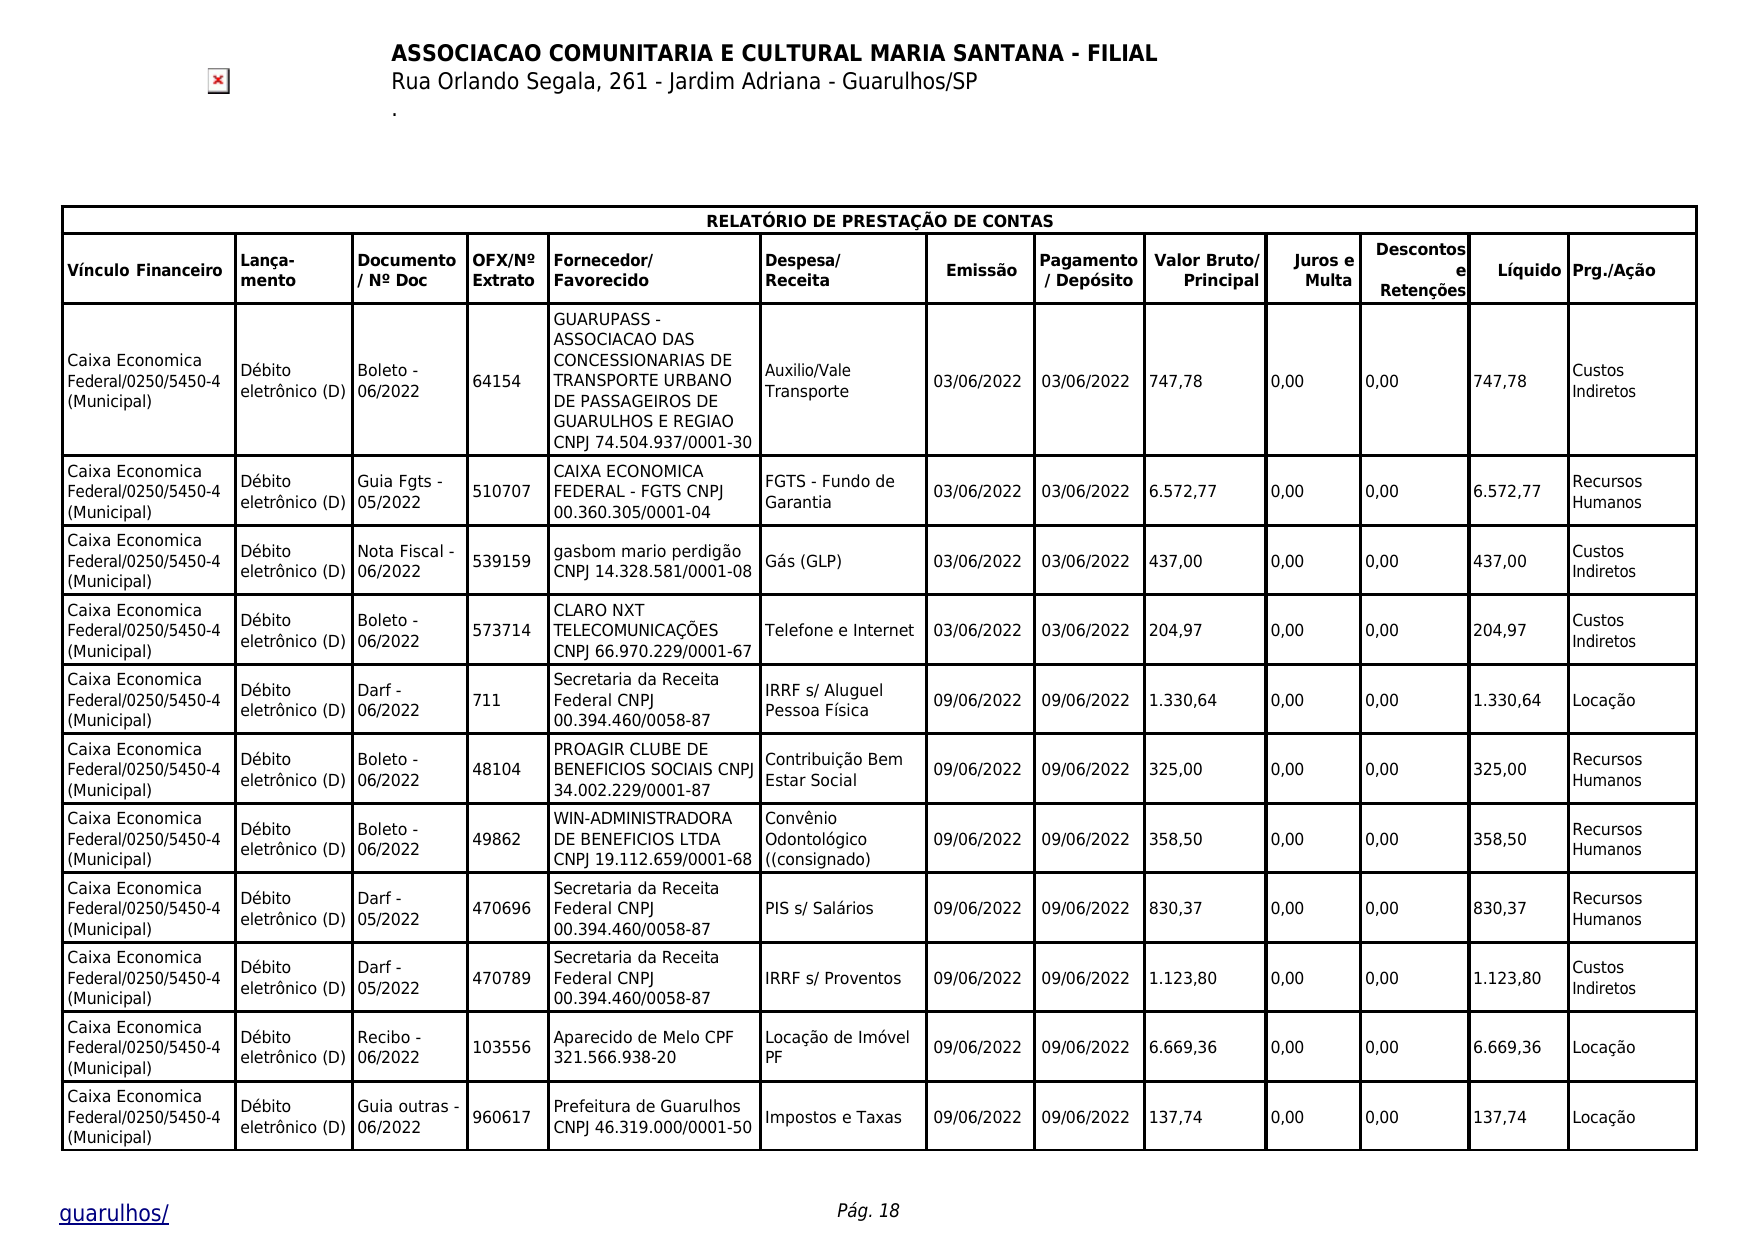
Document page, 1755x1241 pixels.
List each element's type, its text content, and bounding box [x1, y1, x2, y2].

table_cell 03/06/2022 [1036, 596, 1143, 663]
table_cell Débito eletrônico (D) [237, 527, 351, 593]
table_cell 03/06/2022 [928, 596, 1033, 663]
table_cell Caixa Economica Federal/0250/5450-4 (Municipal) [64, 1083, 234, 1149]
table_cell 09/06/2022 [928, 666, 1033, 732]
table_cell Contribuição Bem Estar Social [762, 735, 925, 802]
table_cell 09/06/2022 [928, 1013, 1033, 1079]
table_cell Convênio Odontológico ((consignado) [762, 805, 925, 871]
table_cell PROAGIR CLUBE DE BENEFICIOS SOCIAIS CNPJ 34.002.229/0001-87 [550, 735, 759, 802]
table_cell 0,00 [1362, 805, 1467, 871]
table_cell Juros e Multa [1268, 235, 1359, 302]
table_cell 0,00 [1268, 805, 1359, 871]
table_cell Fornecedor/ Favorecido [550, 235, 759, 302]
table_cell Secretaria da Receita Federal CNPJ 00.394.460/0058-87 [550, 944, 759, 1010]
table_cell Líquido [1471, 235, 1567, 302]
table_cell Prg./Ação [1570, 235, 1695, 302]
table_cell Pagamento / Depósito [1036, 235, 1143, 302]
table_cell Boleto - 06/2022 [354, 305, 466, 454]
table_cell 0,00 [1362, 1013, 1467, 1079]
table_cell 0,00 [1362, 527, 1467, 593]
table_cell 09/06/2022 [1036, 666, 1143, 732]
table_cell Custos Indiretos [1570, 527, 1695, 593]
table_cell Emissão [928, 235, 1033, 302]
table_cell 830,37 [1146, 874, 1264, 941]
table_cell IRRF s/ Aluguel Pessoa Física [762, 666, 925, 732]
table_cell 0,00 [1268, 305, 1359, 454]
table_cell 0,00 [1362, 596, 1467, 663]
table_cell Recursos Humanos [1570, 805, 1695, 871]
table_cell 0,00 [1362, 457, 1467, 524]
table_cell 711 [469, 666, 547, 732]
table_cell Darf - 05/2022 [354, 944, 466, 1010]
table_cell Caixa Economica Federal/0250/5450-4 (Municipal) [64, 1013, 234, 1079]
table_cell Caixa Economica Federal/0250/5450-4 (Municipal) [64, 305, 234, 454]
table_cell gasbom mario perdigão CNPJ 14.328.581/0001-08 [550, 527, 759, 593]
table_cell 358,50 [1471, 805, 1567, 871]
table_cell Darf - 06/2022 [354, 666, 466, 732]
table_cell 573714 [469, 596, 547, 663]
table_cell Débito eletrônico (D) [237, 457, 351, 524]
table_cell 747,78 [1471, 305, 1567, 454]
table_cell 0,00 [1362, 944, 1467, 1010]
table_cell 09/06/2022 [928, 874, 1033, 941]
table_cell FGTS - Fundo de Garantia [762, 457, 925, 524]
table_cell 03/06/2022 [928, 527, 1033, 593]
table_cell 09/06/2022 [928, 944, 1033, 1010]
table_header RELATÓRIO DE PRESTAÇÃO DE CONTAS [64, 208, 1695, 232]
table_cell 09/06/2022 [928, 1083, 1033, 1149]
table_cell 103556 [469, 1013, 547, 1079]
table_cell 137,74 [1471, 1083, 1567, 1149]
table_cell 09/06/2022 [1036, 944, 1143, 1010]
table_cell 09/06/2022 [1036, 805, 1143, 871]
table_cell 1.123,80 [1146, 944, 1264, 1010]
table_cell 09/06/2022 [1036, 1083, 1143, 1149]
table_cell 0,00 [1362, 666, 1467, 732]
table_cell CAIXA ECONOMICA FEDERAL - FGTS CNPJ 00.360.305/0001-04 [550, 457, 759, 524]
table_cell Débito eletrônico (D) [237, 666, 351, 732]
table_cell 0,00 [1268, 527, 1359, 593]
table_cell Débito eletrônico (D) [237, 944, 351, 1010]
table_cell 03/06/2022 [1036, 527, 1143, 593]
table_cell 0,00 [1362, 305, 1467, 454]
table_cell 0,00 [1362, 874, 1467, 941]
table_cell Débito eletrônico (D) [237, 305, 351, 454]
table_cell 03/06/2022 [1036, 457, 1143, 524]
table_cell Custos Indiretos [1570, 596, 1695, 663]
table_cell 03/06/2022 [928, 305, 1033, 454]
table_cell 0,00 [1268, 1083, 1359, 1149]
table_cell 09/06/2022 [928, 805, 1033, 871]
table_cell 325,00 [1471, 735, 1567, 802]
table_cell Recursos Humanos [1570, 735, 1695, 802]
table_cell 48104 [469, 735, 547, 802]
table_cell 0,00 [1268, 874, 1359, 941]
table_cell 830,37 [1471, 874, 1567, 941]
table_cell OFX/Nº Extrato [469, 235, 547, 302]
table_cell 204,97 [1146, 596, 1264, 663]
table_cell 437,00 [1471, 527, 1567, 593]
table_cell 470696 [469, 874, 547, 941]
table_cell Vínculo Financeiro [64, 235, 234, 302]
table_cell CLARO NXT TELECOMUNICAÇÕES CNPJ 66.970.229/0001-67 [550, 596, 759, 663]
table_cell 470789 [469, 944, 547, 1010]
table_cell Prefeitura de Guarulhos CNPJ 46.319.000/0001-50 [550, 1083, 759, 1149]
table_cell 1.330,64 [1471, 666, 1567, 732]
table_cell Guia Fgts - 05/2022 [354, 457, 466, 524]
table_cell Recursos Humanos [1570, 874, 1695, 941]
table_cell Locação de Imóvel PF [762, 1013, 925, 1079]
table_cell 03/06/2022 [928, 457, 1033, 524]
table_cell 510707 [469, 457, 547, 524]
table_cell Débito eletrônico (D) [237, 805, 351, 871]
table_cell Locação [1570, 666, 1695, 732]
table_cell 437,00 [1146, 527, 1264, 593]
table_cell Caixa Economica Federal/0250/5450-4 (Municipal) [64, 457, 234, 524]
table_cell 1.330,64 [1146, 666, 1264, 732]
table_cell Boleto - 06/2022 [354, 596, 466, 663]
table_cell Débito eletrônico (D) [237, 1083, 351, 1149]
table_cell Descontos e Retenções [1362, 235, 1467, 302]
table_cell Caixa Economica Federal/0250/5450-4 (Municipal) [64, 874, 234, 941]
table_cell 0,00 [1268, 666, 1359, 732]
table_cell 6.572,77 [1471, 457, 1567, 524]
table_cell 137,74 [1146, 1083, 1264, 1149]
table_cell Caixa Economica Federal/0250/5450-4 (Municipal) [64, 805, 234, 871]
table_cell Débito eletrônico (D) [237, 1013, 351, 1079]
table_cell 747,78 [1146, 305, 1264, 454]
table_cell WIN-ADMINISTRADORA DE BENEFICIOS LTDA CNPJ 19.112.659/0001-68 [550, 805, 759, 871]
table_cell Telefone e Internet [762, 596, 925, 663]
table_cell Darf - 05/2022 [354, 874, 466, 941]
table_cell Caixa Economica Federal/0250/5450-4 (Municipal) [64, 735, 234, 802]
table_cell Boleto - 06/2022 [354, 735, 466, 802]
table_cell 325,00 [1146, 735, 1264, 802]
table_cell 49862 [469, 805, 547, 871]
table_cell Caixa Economica Federal/0250/5450-4 (Municipal) [64, 944, 234, 1010]
table_cell Secretaria da Receita Federal CNPJ 00.394.460/0058-87 [550, 874, 759, 941]
table_cell Auxilio/Vale Transporte [762, 305, 925, 454]
table_cell Guia outras - 06/2022 [354, 1083, 466, 1149]
table_cell 0,00 [1362, 735, 1467, 802]
table_cell Documento / Nº Doc [354, 235, 466, 302]
table_cell Caixa Economica Federal/0250/5450-4 (Municipal) [64, 666, 234, 732]
table_cell 03/06/2022 [1036, 305, 1143, 454]
table_cell GUARUPASS - ASSOCIACAO DAS CONCESSIONARIAS DE TRANSPORTE URBANO DE PASSAGEIROS DE GUARULHOS E REGIAO CNPJ 74.504.937/0001-30 [550, 305, 759, 454]
table_cell 0,00 [1268, 944, 1359, 1010]
table_cell Boleto - 06/2022 [354, 805, 466, 871]
table_cell Lança- mento [237, 235, 351, 302]
table_cell IRRF s/ Proventos [762, 944, 925, 1010]
table_cell 0,00 [1362, 1083, 1467, 1149]
table_cell 960617 [469, 1083, 547, 1149]
table_cell Gás (GLP) [762, 527, 925, 593]
table_cell PIS s/ Salários [762, 874, 925, 941]
table_cell Locação [1570, 1013, 1695, 1079]
table_cell 64154 [469, 305, 547, 454]
table_cell Caixa Economica Federal/0250/5450-4 (Municipal) [64, 596, 234, 663]
table_cell Secretaria da Receita Federal CNPJ 00.394.460/0058-87 [550, 666, 759, 732]
table_cell 6.572,77 [1146, 457, 1264, 524]
table_cell 358,50 [1146, 805, 1264, 871]
table_cell Custos Indiretos [1570, 305, 1695, 454]
table_cell 0,00 [1268, 735, 1359, 802]
table_cell 6.669,36 [1146, 1013, 1264, 1079]
table_cell 09/06/2022 [1036, 735, 1143, 802]
table_cell Recibo - 06/2022 [354, 1013, 466, 1079]
table_cell 204,97 [1471, 596, 1567, 663]
table_cell Aparecido de Melo CPF 321.566.938-20 [550, 1013, 759, 1079]
table_cell 09/06/2022 [1036, 1013, 1143, 1079]
table_cell 1.123,80 [1471, 944, 1567, 1010]
table_cell Custos Indiretos [1570, 944, 1695, 1010]
table_cell Caixa Economica Federal/0250/5450-4 (Municipal) [64, 527, 234, 593]
table_cell Impostos e Taxas [762, 1083, 925, 1149]
table_cell Débito eletrônico (D) [237, 735, 351, 802]
table_cell Recursos Humanos [1570, 457, 1695, 524]
table_cell 09/06/2022 [928, 735, 1033, 802]
table_cell 539159 [469, 527, 547, 593]
table_cell Débito eletrônico (D) [237, 874, 351, 941]
table_cell Valor Bruto/ Principal [1146, 235, 1264, 302]
table_cell 09/06/2022 [1036, 874, 1143, 941]
table_cell Nota Fiscal - 06/2022 [354, 527, 466, 593]
table_cell 6.669,36 [1471, 1013, 1567, 1079]
table_cell Despesa/ Receita [762, 235, 925, 302]
table_cell Débito eletrônico (D) [237, 596, 351, 663]
table_cell 0,00 [1268, 1013, 1359, 1079]
table_cell 0,00 [1268, 596, 1359, 663]
table_cell Locação [1570, 1083, 1695, 1149]
table_cell 0,00 [1268, 457, 1359, 524]
